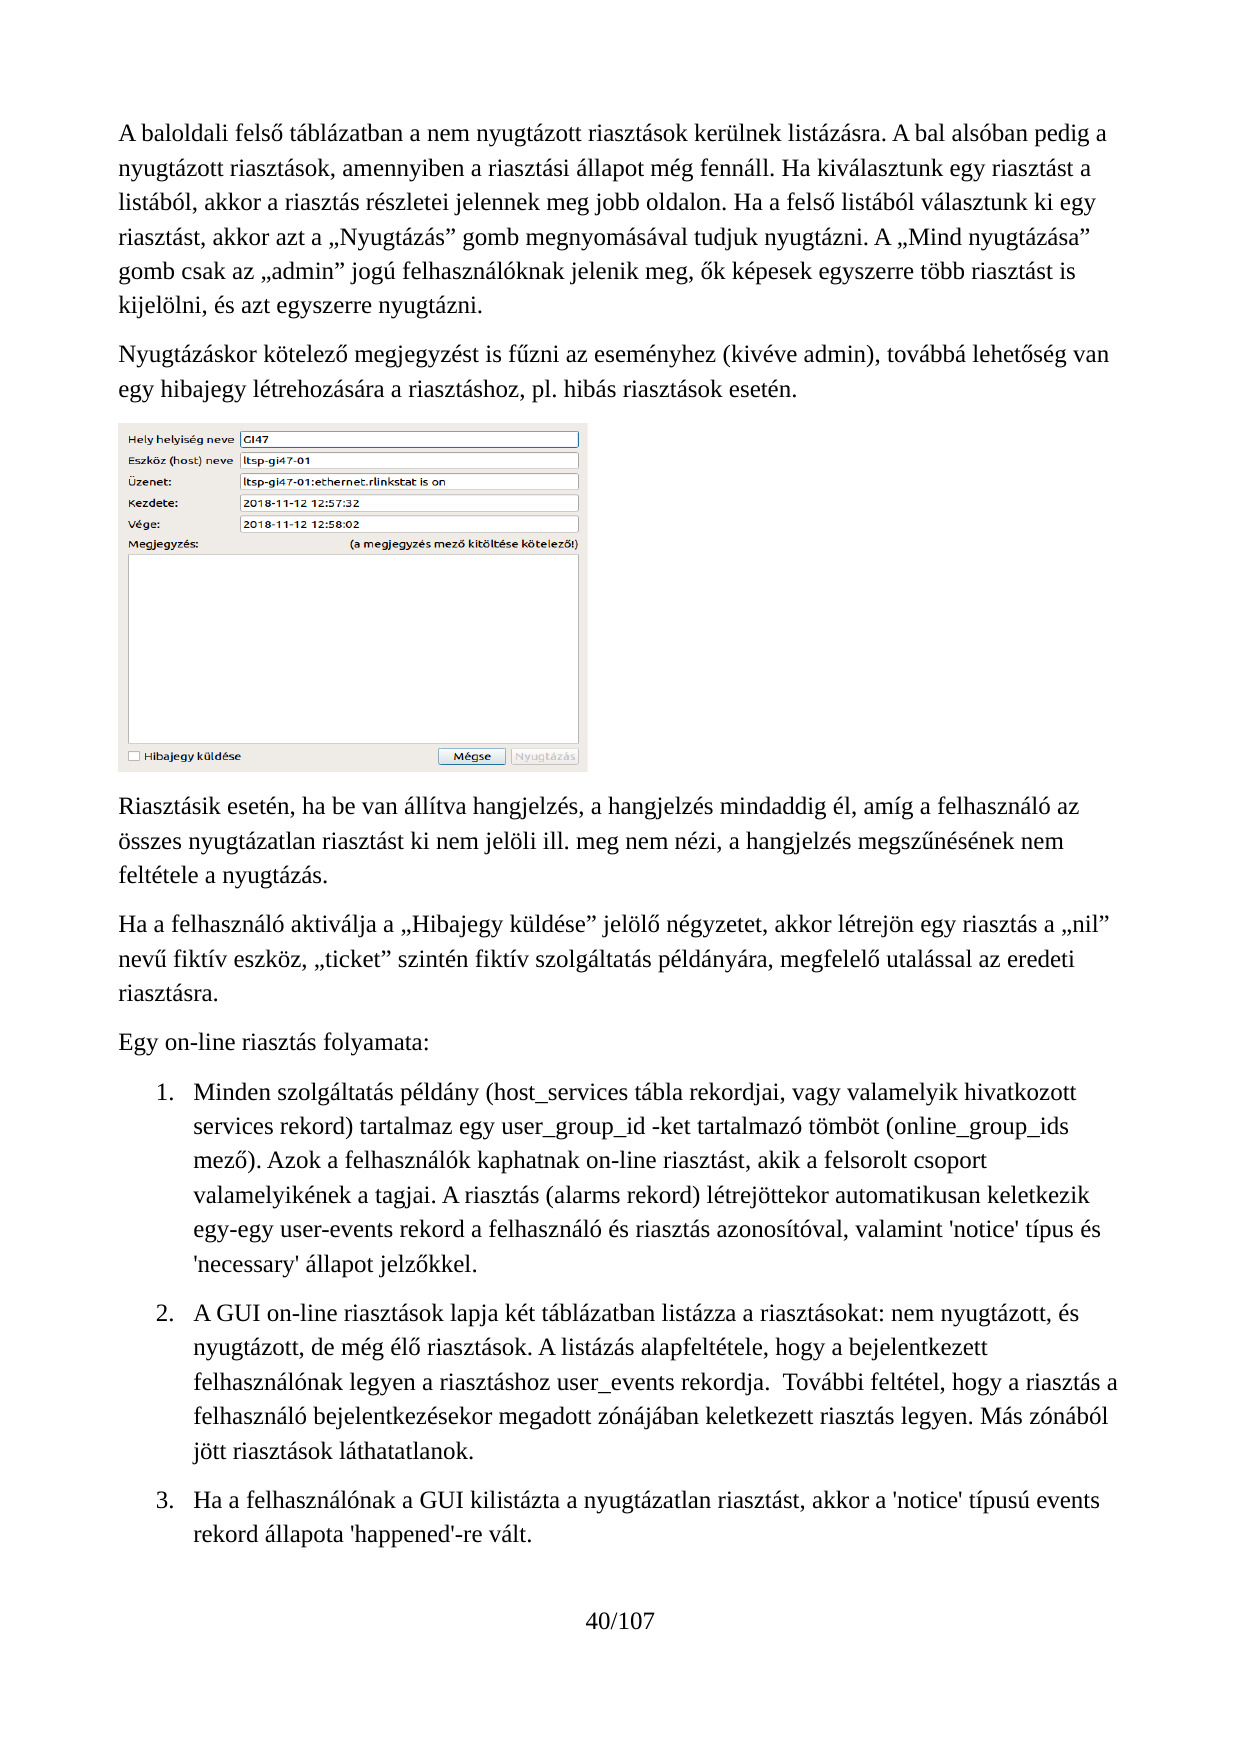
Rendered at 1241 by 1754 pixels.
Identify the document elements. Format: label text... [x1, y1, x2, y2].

list Ha a felhasználónak a GUI kilistázta a nyugtázatlan riasztást, akkor a 'notice' típusú events rekord állapota 'happened'-re vált. [156, 1485, 1122, 1548]
text Egy on-line riasztás folyamata: [118, 1027, 1122, 1056]
text Ha a felhasználó aktiválja a „Hibajegy küldése” jelölő négyzetet, akkor létrejön egy riasztás a „nil” nevű fiktív eszköz, „ticket” szintén fiktív szolgáltatás példányára, megfelelő utalással az eredeti riasztásra. [118, 909, 1122, 1007]
picture [118, 423, 588, 772]
text Nyugtázáskor kötelező megjegyzést is fűzni az eseményhez (kivéve admin), továbbá lehetőség van egy hibajegy létrehozására a riasztáshoz, pl. hibás riasztások esetén. [118, 339, 1122, 403]
text A baloldali felső táblázatban a nem nyugtázott riasztások kerülnek listázásra. A bal alsóban pedig a nyugtázott riasztások, amennyiben a riasztási állapot még fennáll. Ha kiválasztunk egy riasztást a listából, akkor a riasztás részletei jelennek meg jobb oldalon. Ha a felső listából választunk ki egy riasztást, akkor azt a „Nyugtázás” gomb megnyomásával tudjuk nyugtázni. A „Mind nyugtázása” gomb csak az „admin” jogú felhasználóknak jelenik meg, ők képesek egyszerre több riasztást is kijelölni, és azt egyszerre nyugtázni. [118, 118, 1122, 319]
text Riasztásik esetén, ha be van állítva hangjelzés, a hangjelzés mindaddig él, amíg a felhasználó az összes nyugtázatlan riasztást ki nem jelöli ill. meg nem nézi, a hangjelzés megszűnésének nem feltétele a nyugtázás. [118, 791, 1122, 889]
list A GUI on-line riasztások lapja két táblázatban listázza a riasztásokat: nem nyugtázott, és nyugtázott, de még élő riasztások. A listázás alapfeltétele, hogy a bejelentkezett felhasználónak legyen a riasztáshoz user_events rekordja. További feltétel, hogy a riasztás a felhasználó bejelentkezésekor megadott zónájában keletkezett riasztás legyen. Más zónából jött riasztások láthatatlanok. [156, 1298, 1122, 1465]
list Minden szolgáltatás példány (host_services tábla rekordjai, vagy valamelyik hivatkozott services rekord) tartalmaz egy user_group_id -ket tartalmazó tömböt (online_group_ids mező). Azok a felhasználók kaphatnak on-line riasztást, akik a felsorolt csoport valamelyikének a tagjai. A riasztás (alarms rekord) létrejöttekor automatikusan keletkezik egy-egy user-events rekord a felhasználó és riasztás azonosítóval, valamint 'notice' típus és 'necessary' állapot jelzőkkel. [156, 1077, 1122, 1278]
